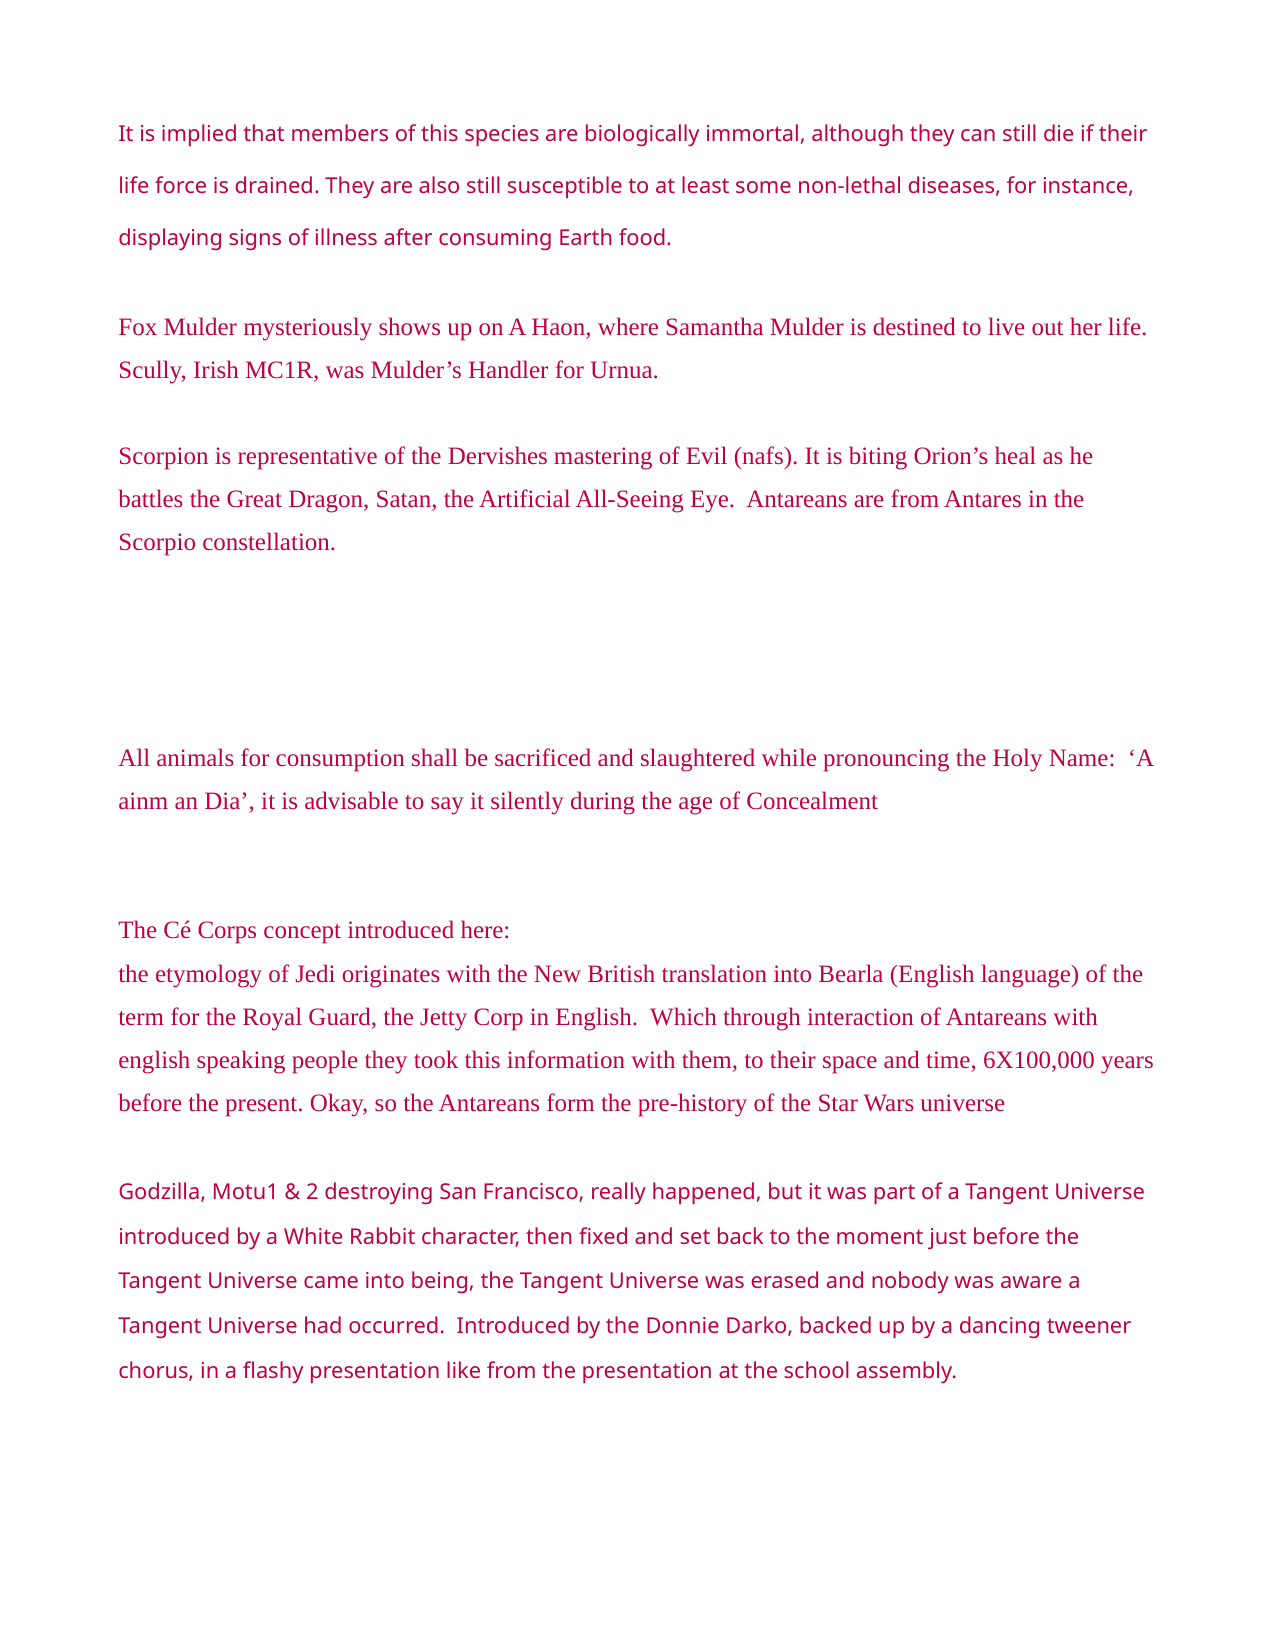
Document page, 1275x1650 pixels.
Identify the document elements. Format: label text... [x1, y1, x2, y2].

text Fox Mulder mysteriously shows up on A Haon, where Samantha Mulder is destined to live out her life. Scully, Irish MC1R, was Mulder’s Handler for Urnua. [118, 312, 1157, 384]
text It is implied that members of this species are biologically immortal, although they can still die if their life force is drained. They are also still susceptible to at least some non-lethal diseases, for instance, displaying signs of illness after consuming Earth food. [118, 118, 1157, 252]
text The Cé Corps concept introduced here: [118, 916, 1157, 944]
text Godzilla, Motu1 & 2 destroying San Francisco, really happened, but it was part of a Tangent Universe introduced by a White Rabbit character, then fixed and set back to the moment just before the Tangent Universe came into being, the Tangent Universe was erased and nobody was aware a Tangent Universe had occurred. Introduced by the Donnie Darko, backed up by a dancing tweener chorus, in a flashy presentation like from the presentation at the school assembly. [118, 1176, 1157, 1384]
text All animals for consumption shall be sacrificed and slaughtered while pronouncing the Holy Name: ‘A ainm an Dia’, it is advisable to say it silently during the age of Concealment [118, 743, 1157, 815]
text Scorpion is representative of the Dervishes mastering of Evil (nafs). It is biting Orion’s heal as he battles the Great Dragon, Satan, the Artificial All-Seeing Eye. Antareans are from Antares in the Scorpio constellation. [118, 441, 1157, 556]
text the etymology of Jedi originates with the New British translation into Bearla (English language) of the term for the Royal Guard, the Jetty Corp in English. Which through interaction of Antareans with english speaking people they took this information with them, to their space and time, 6X100,000 years before the present. Okay, so the Antareans form the pre-history of the Star Wars universe [118, 959, 1157, 1117]
